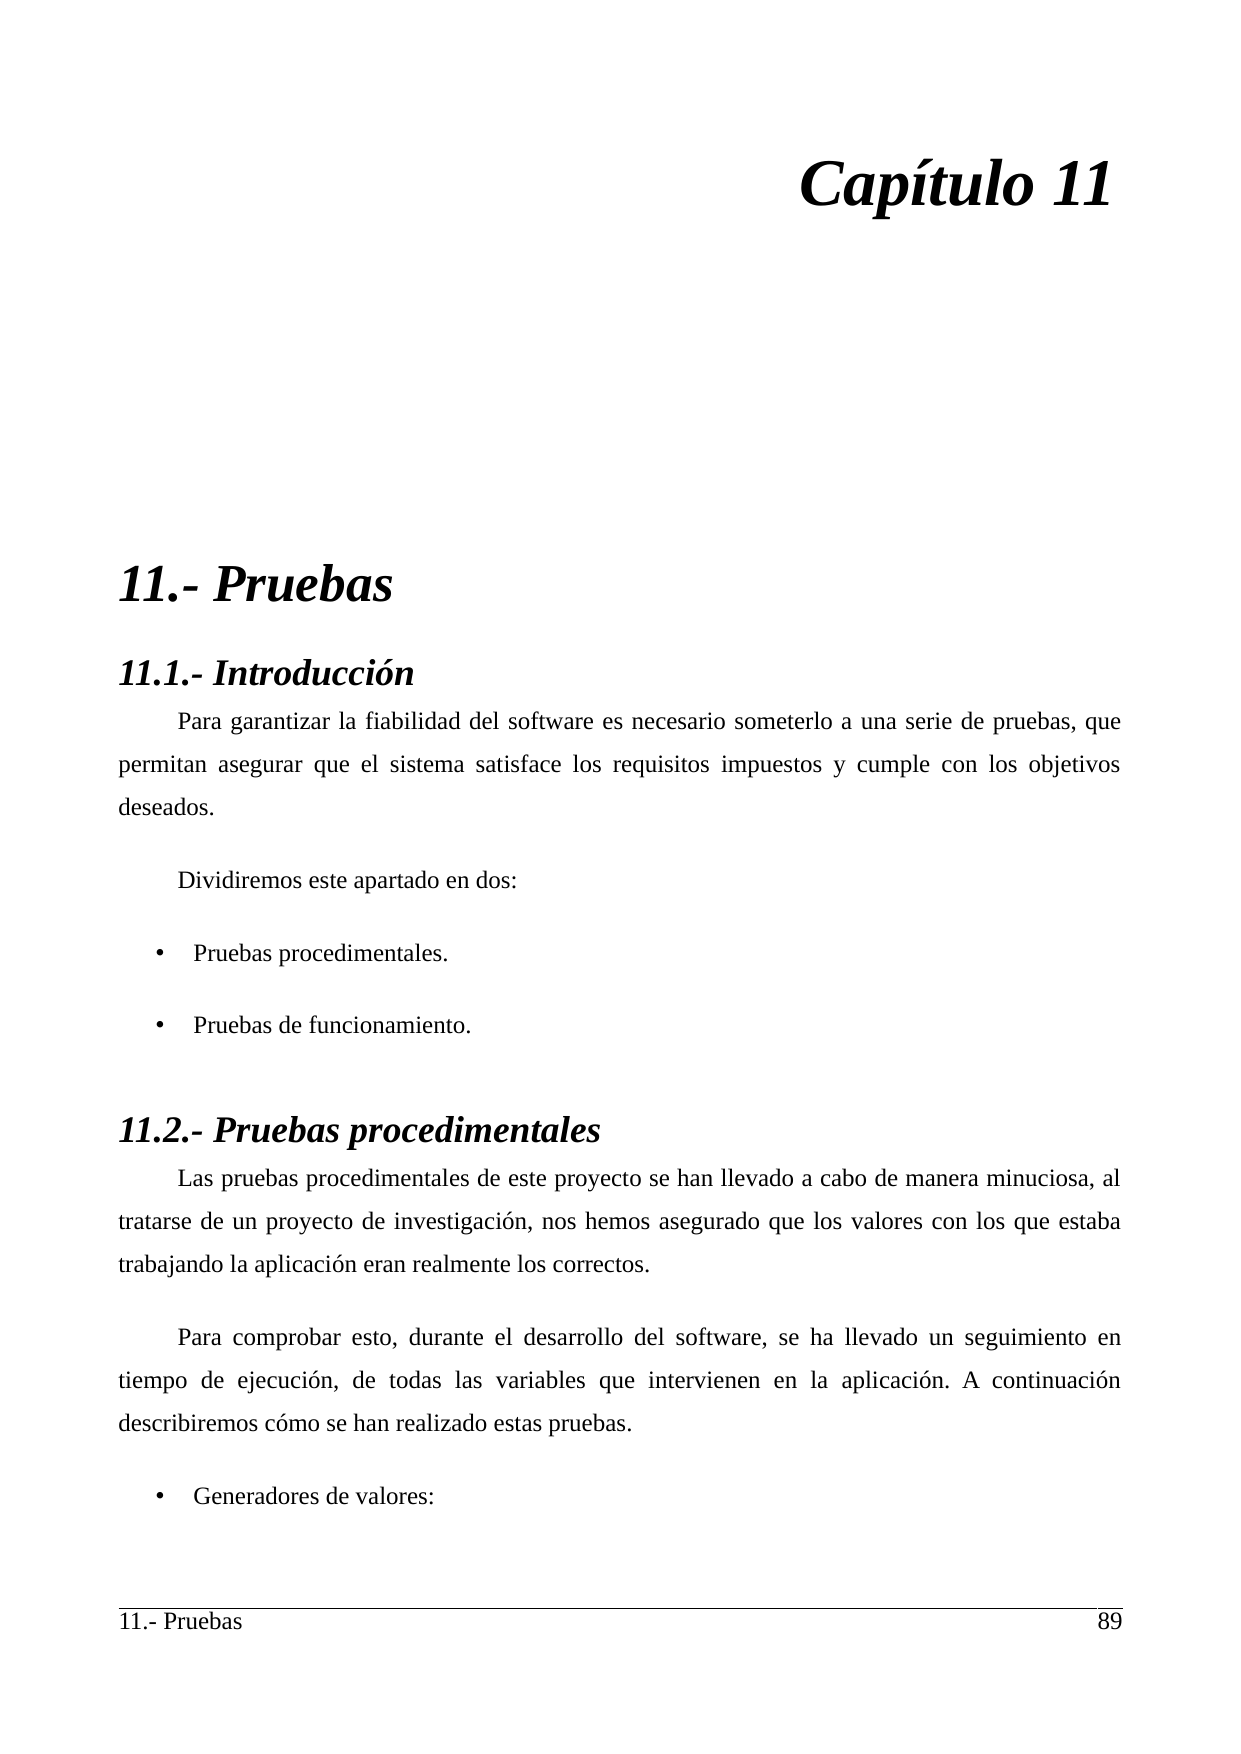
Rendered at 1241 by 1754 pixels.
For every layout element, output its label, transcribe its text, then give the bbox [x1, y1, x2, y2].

subtitle 11.1.- Introducción [118, 651, 1122, 694]
list Generadores de valores: [156, 1481, 1122, 1509]
subtitle 11.2.- Pruebas procedimentales [118, 1108, 1122, 1151]
subtitle 11.- Pruebas [118, 552, 1122, 613]
list Pruebas procedimentales. [156, 938, 1122, 966]
subtitle Capítulo 11 [118, 143, 1122, 219]
text Para garantizar la fiabilidad del software es necesario someterlo a una serie de pruebas, que permitan asegurar que el sistema satisface los requisitos impuestos y cumple con los objetivos deseados. [118, 706, 1122, 821]
text Dividiremos este apartado en dos: [118, 865, 1122, 894]
text Para comprobar esto, durante el desarrollo del software, se ha llevado un seguimiento en tiempo de ejecución, de todas las variables que intervienen en la aplicación. A continuación describiremos cómo se han realizado estas pruebas. [118, 1322, 1122, 1437]
text Las pruebas procedimentales de este proyecto se han llevado a cabo de manera minuciosa, al tratarse de un proyecto de investigación, nos hemos asegurado que los valores con los que estaba trabajando la aplicación eran realmente los correctos. [118, 1163, 1122, 1278]
list Pruebas de funcionamiento. [156, 1010, 1122, 1039]
